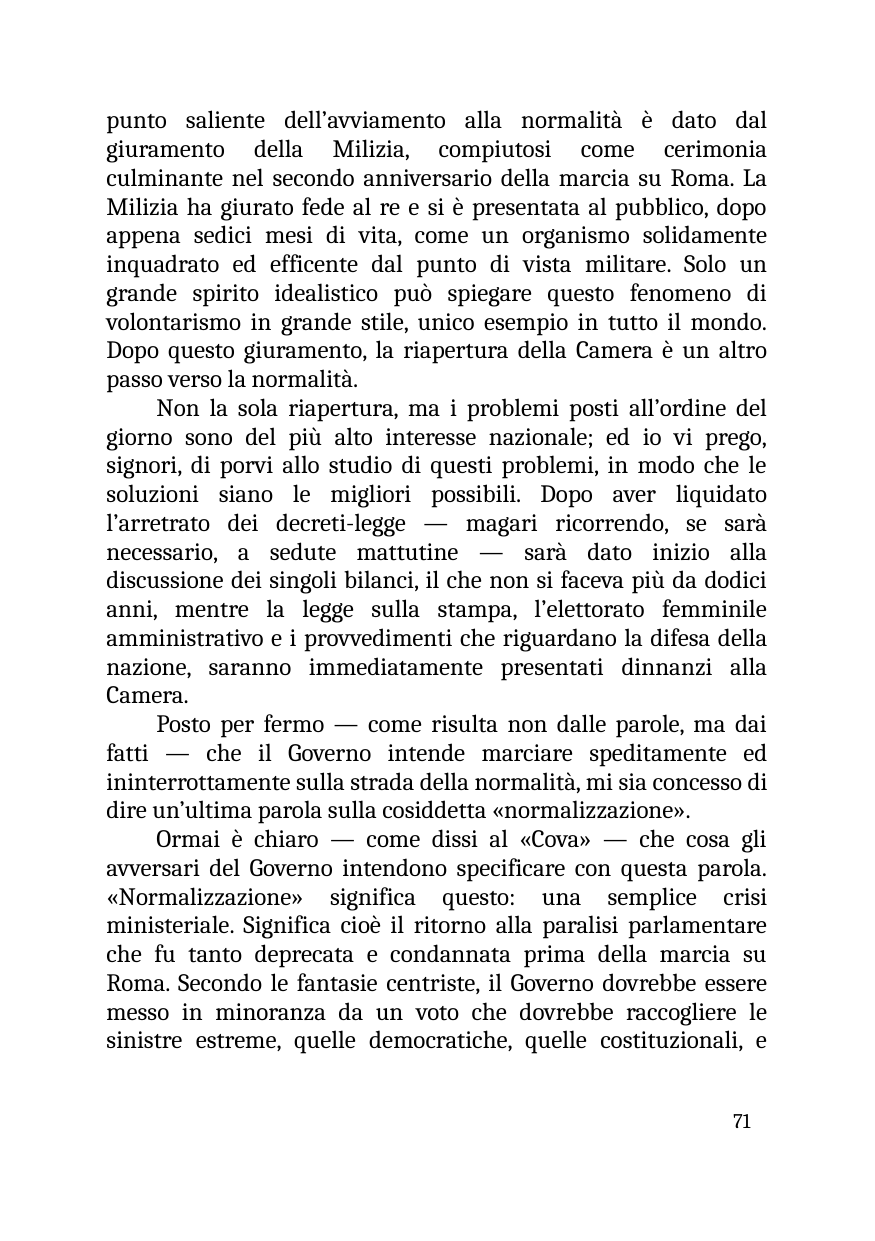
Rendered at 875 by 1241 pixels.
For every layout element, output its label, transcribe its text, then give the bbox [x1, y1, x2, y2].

text Posto per fermo — come risulta non dalle parole, ma dai fatti — che il Governo intende marciare speditamente ed ininterrottamente sulla strada della normalità, mi sia concesso di dire un’ultima parola sulla cosiddetta «normalizzazione». [106, 710, 768, 825]
text punto saliente dell’avviamento alla normalità è dato dal giuramento della Milizia, compiutosi come cerimonia culminante nel secondo anniversario della marcia su Roma. La Milizia ha giurato fede al re e si è presentata al pubblico, dopo appena sedici mesi di vita, come un organismo solidamente inquadrato ed efficente dal punto di vista militare. Solo un grande spirito idealistico può spiegare questo fenomeno di volontarismo in grande stile, unico esempio in tutto il mondo. Dopo questo giuramento, la riapertura della Camera è un altro passo verso la normalità. [106, 106, 768, 394]
text Ormai è chiaro — come dissi al «Cova» — che cosa gli avversari del Governo intendono specificare con questa parola. «Normalizzazione» significa questo: una semplice crisi ministeriale. Significa cioè il ritorno alla paralisi parlamentare che fu tanto deprecata e condannata prima della marcia su Roma. Secondo le fantasie centriste, il Governo dovrebbe essere messo in minoranza da un voto che dovrebbe raccogliere le sinistre estreme, quelle democratiche, quelle costituzionali, e [106, 825, 768, 1055]
text Non la sola riapertura, ma i problemi posti all’ordine del giorno sono del più alto interesse nazionale; ed io vi prego, signori, di porvi allo studio di questi problemi, in modo che le soluzioni siano le migliori possibili. Dopo aver liquidato l’arretrato dei decreti-legge — magari ricorrendo, se sarà necessario, a sedute mattutine — sarà dato inizio alla discussione dei singoli bilanci, il che non si faceva più da dodici anni, mentre la legge sulla stampa, l’elettorato femminile amministrativo e i provvedimenti che riguardano la difesa della nazione, saranno immediatamente presentati dinnanzi alla Camera. [106, 394, 768, 710]
